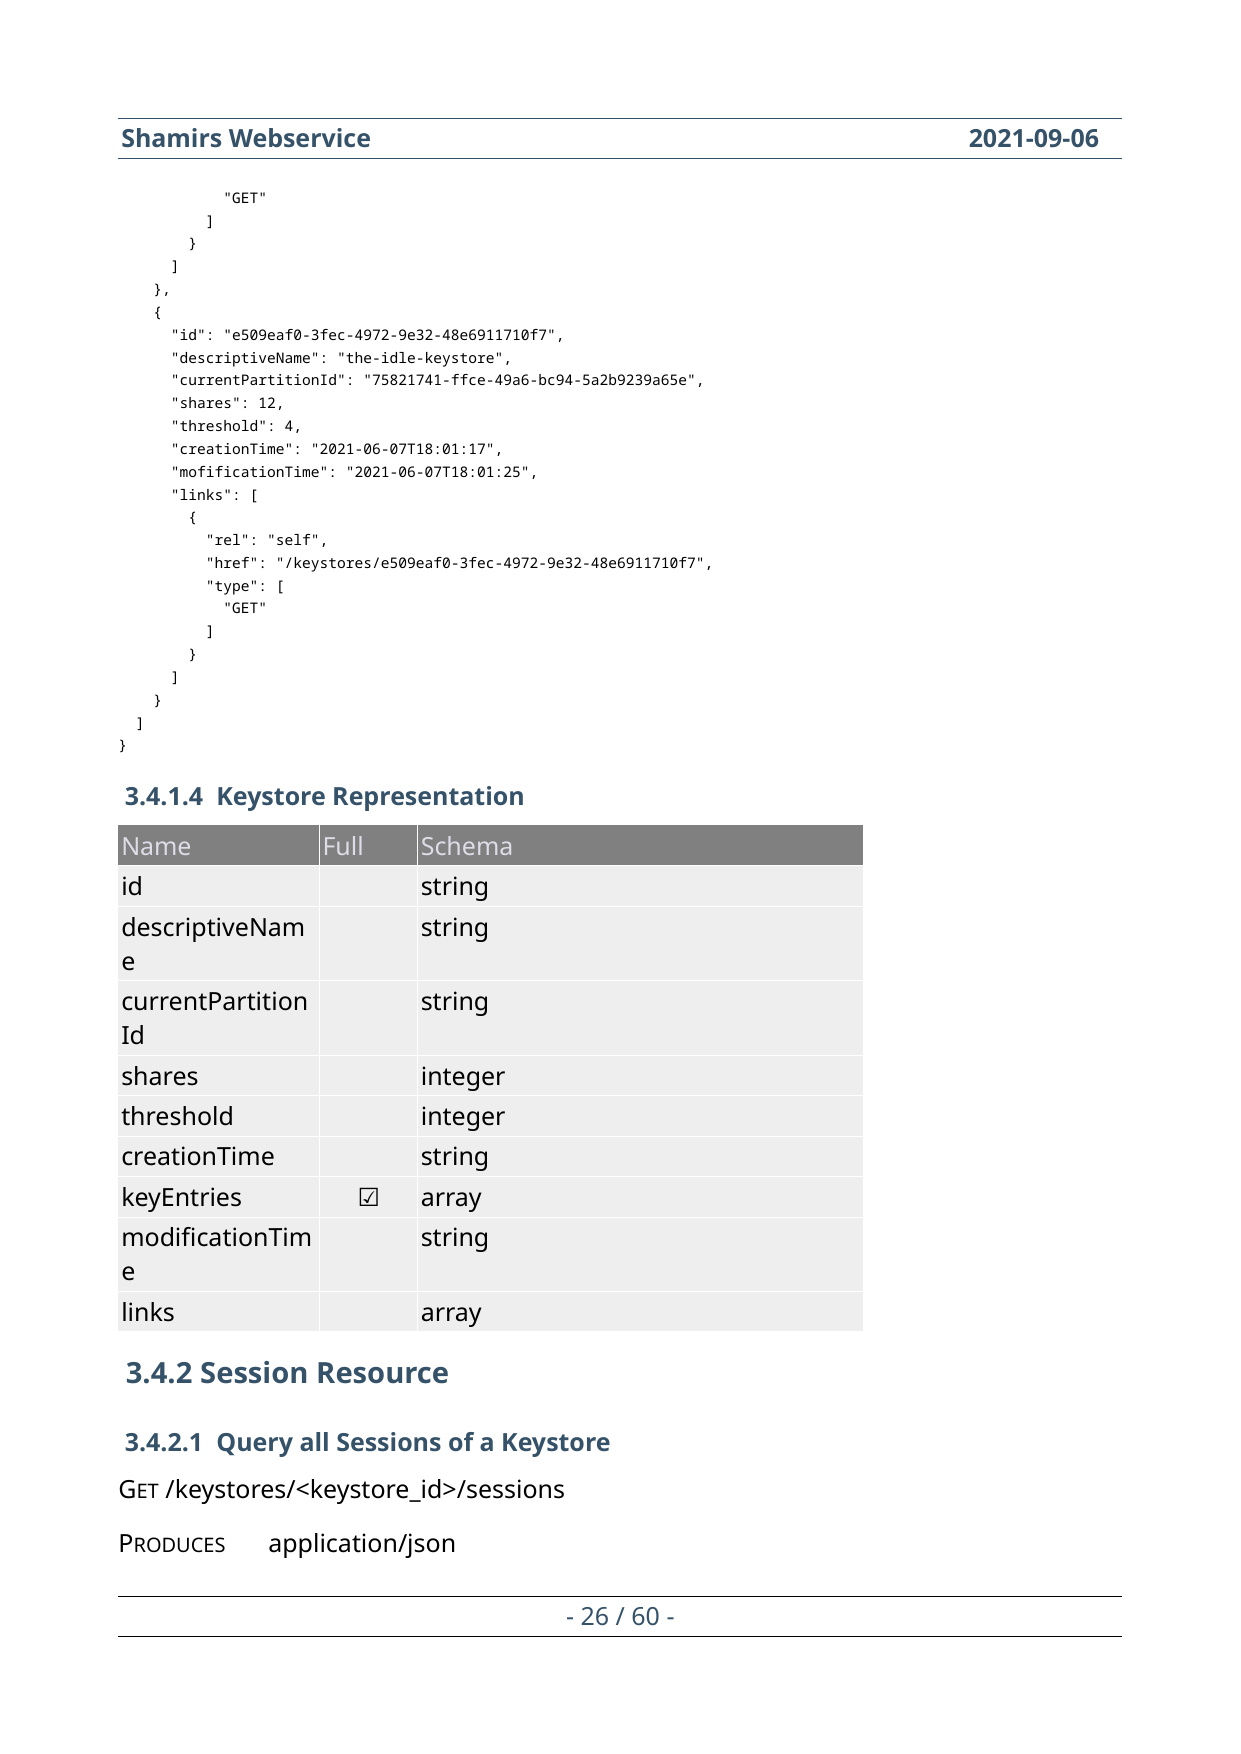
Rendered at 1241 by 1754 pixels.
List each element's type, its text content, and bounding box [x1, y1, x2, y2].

text ] [118, 667, 1122, 687]
table_header Schema [418, 825, 863, 865]
text } [118, 689, 1122, 709]
text { [118, 302, 1122, 322]
table_cell creationTime [118, 1137, 319, 1176]
table_cell descriptiveName [118, 907, 319, 980]
table_cell string [418, 1218, 863, 1291]
subtitle Keystore Representation [118, 779, 1122, 813]
table_cell id [118, 866, 319, 906]
table_cell ☑ [320, 1177, 417, 1216]
table_cell keyEntries [118, 1177, 319, 1216]
text }, [118, 279, 1122, 299]
text } [118, 644, 1122, 664]
table_cell modificationTime [118, 1218, 319, 1291]
text ] [118, 621, 1122, 641]
table_cell integer [418, 1096, 863, 1136]
text "rel": "self", [118, 530, 1122, 550]
text "descriptiveName": "the-idle-keystore", [118, 347, 1122, 367]
table_cell string [418, 866, 863, 906]
table_cell array [418, 1292, 863, 1331]
text "shares": 12, [118, 393, 1122, 413]
text "creationTime": "2021-06-07T18:01:17", [118, 439, 1122, 458]
text "href": "/keystores/e509eaf0-3fec-4972-9e32-48e6911710f7", [118, 553, 1122, 573]
text } [118, 233, 1122, 253]
table_cell [320, 1056, 417, 1095]
table_cell [320, 1137, 417, 1176]
table_cell string [418, 907, 863, 980]
text "links": [ [118, 484, 1122, 504]
table_cell string [418, 1137, 863, 1176]
table_cell threshold [118, 1096, 319, 1136]
table_cell currentPartitionId [118, 981, 319, 1055]
table_cell links [118, 1292, 319, 1331]
table_cell [320, 981, 417, 1055]
text "GET" [118, 188, 1122, 208]
text ] [118, 712, 1122, 732]
table_cell [320, 1218, 417, 1291]
text ] [118, 211, 1122, 230]
text Produces application/json [118, 1525, 1122, 1559]
text { [118, 507, 1122, 527]
text "currentPartitionId": "75821741-ffce-49a6-bc94-5a2b9239a65e", [118, 370, 1122, 390]
table_cell [320, 907, 417, 980]
table_cell [320, 1292, 417, 1331]
text } [118, 735, 1122, 755]
text ] [118, 256, 1122, 276]
text "id": "e509eaf0-3fec-4972-9e32-48e6911710f7", [118, 324, 1122, 344]
table_cell [320, 866, 417, 906]
text "threshold": 4, [118, 416, 1122, 436]
text "mofificationTime": "2021-06-07T18:01:25", [118, 461, 1122, 481]
table_cell array [418, 1177, 863, 1216]
text "type": [ [118, 576, 1122, 595]
table_cell string [418, 981, 863, 1055]
table_cell [320, 1096, 417, 1136]
table_cell integer [418, 1056, 863, 1095]
table_cell shares [118, 1056, 319, 1095]
subtitle Query all Sessions of a Keystore [118, 1425, 1122, 1459]
text Get /keystores/<keystore_id>/sessions [118, 1472, 1122, 1506]
table_header Name [118, 825, 319, 865]
subtitle Session Resource [118, 1352, 1122, 1392]
table_header Full [320, 825, 417, 865]
text "GET" [118, 598, 1122, 618]
